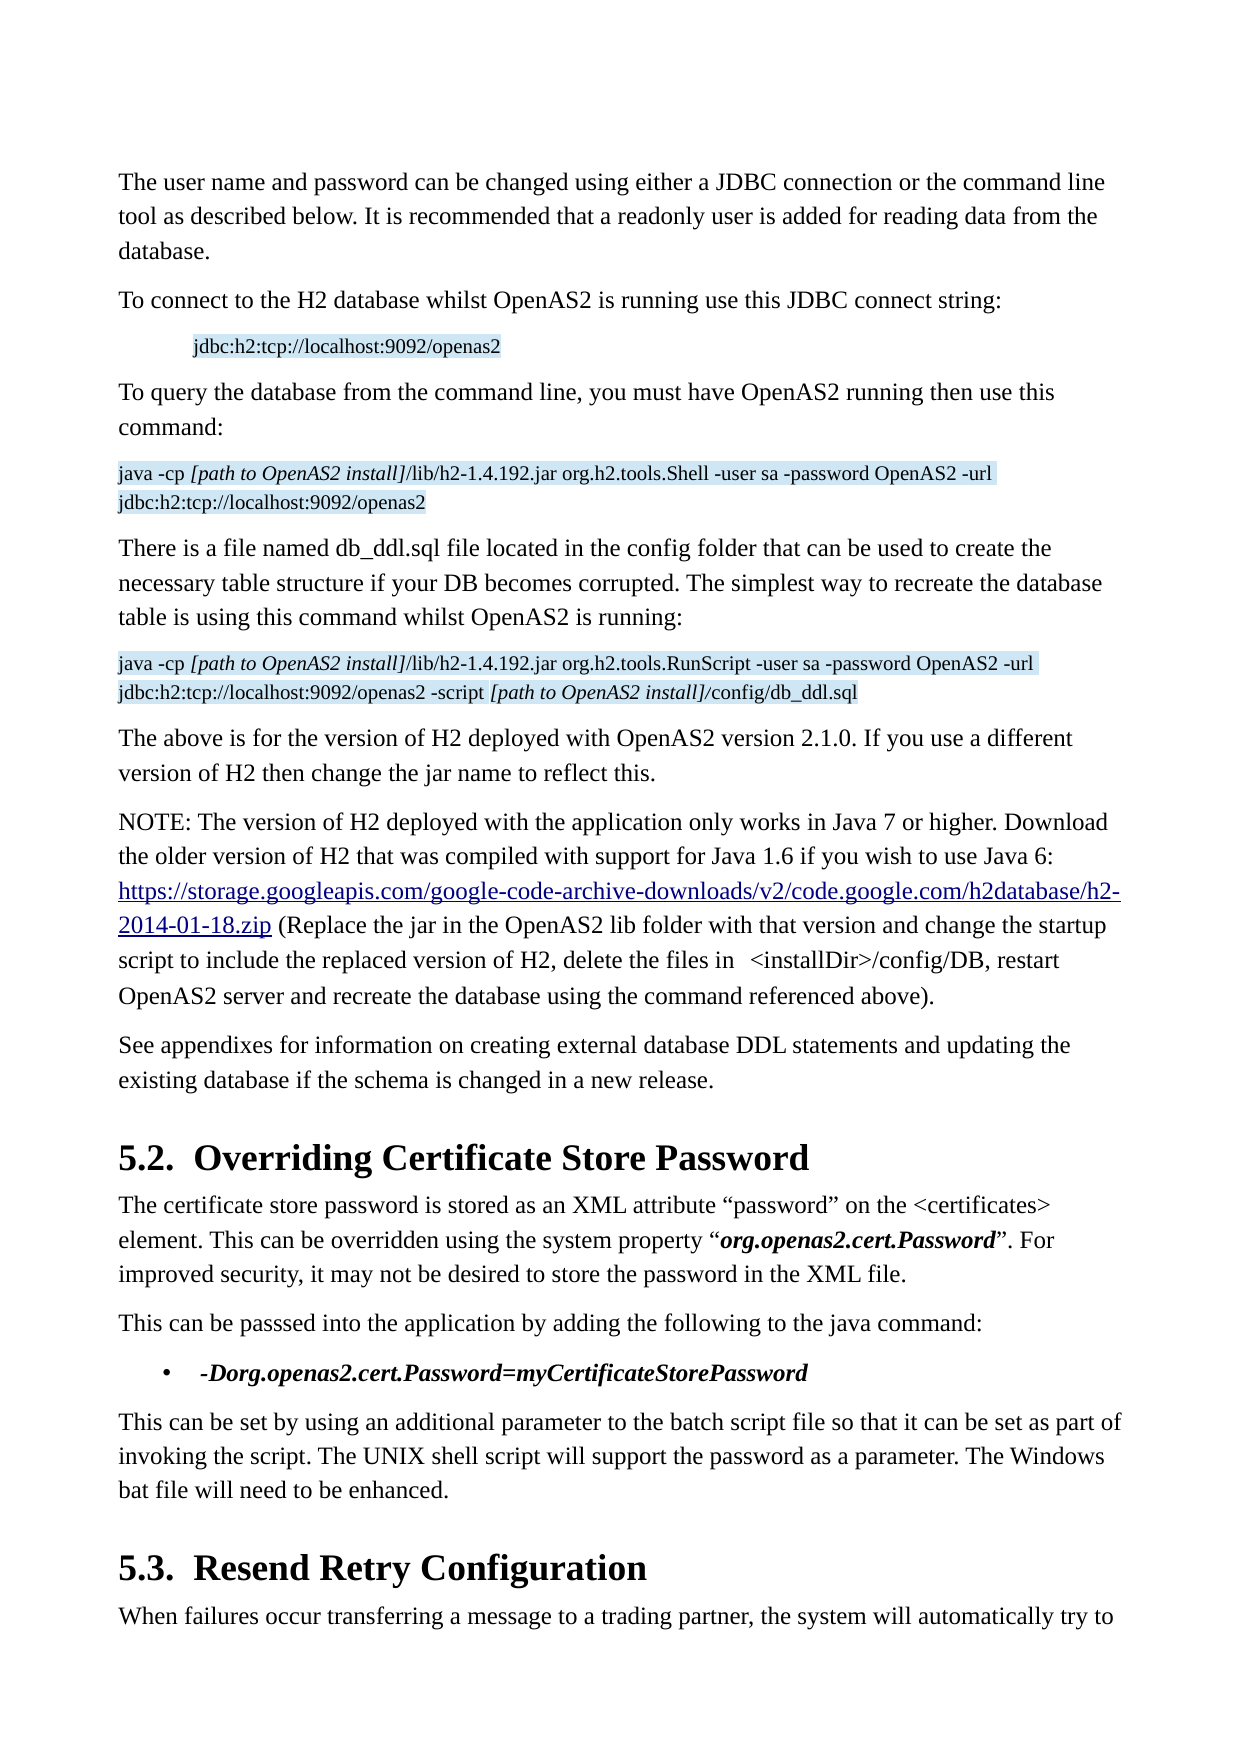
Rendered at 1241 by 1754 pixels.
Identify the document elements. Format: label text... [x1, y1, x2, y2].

subtitle Overriding Certificate Store Password [118, 1135, 1122, 1178]
text When failures occur transferring a message to a trading partner, the system will automatically try to [118, 1601, 1122, 1630]
text java -cp [path to OpenAS2 install]/lib/h2-1.4.192.jar org.h2.tools.RunScript -user sa -password OpenAS2 -url jdbc:h2:tcp://localhost:9092/openas2 -script [path to OpenAS2 install]/config/db_ddl.sql [118, 651, 1122, 704]
text The user name and password can be changed using either a JDBC connection or the command line tool as described below. It is recommended that a readonly user is added for reading data from the database. [118, 167, 1122, 264]
text To query the database from the command line, you must have OpenAS2 running then use this command: [118, 377, 1122, 441]
text To connect to the H2 database whilst OpenAS2 is running use this JDBC connect string: [118, 285, 1122, 313]
text See appendixes for information on creating external database DDL statements and updating the existing database if the schema is changed in a new release. [118, 1031, 1122, 1094]
text java -cp [path to OpenAS2 install]/lib/h2-1.4.192.jar org.h2.tools.Shell -user sa -password OpenAS2 -url jdbc:h2:tcp://localhost:9092/openas2 [118, 461, 1122, 514]
list -Dorg.openas2.cert.Password=myCertificateStorePassword [162, 1358, 1122, 1386]
text The above is for the version of H2 deployed with OpenAS2 version 2.1.0. If you use a different version of H2 then change the jar name to reflect this. [118, 723, 1122, 787]
text NOTE: The version of H2 deployed with the application only works in Java 7 or higher. Download the older version of H2 that was compiled with support for Java 1.6 if you wish to use Java 6: https://storage.googleapis.com/google-code-archive-downloads/v2/code.google.com/h2database/h2-2014-01-18.zip (Replace the jar in the OpenAS2 lib folder with that version and change the startup script to include the replaced version of H2, delete the files in <installDir>/config/DB, restart OpenAS2 server and recreate the database using the command referenced above). [118, 807, 1122, 1010]
text This can be passsed into the application by adding the following to the java command: [118, 1308, 1122, 1337]
text jdbc:h2:tcp://localhost:9092/openas2 [193, 334, 1122, 358]
text There is a file named db_ddl.sql file located in the config folder that can be used to create the necessary table structure if your DB becomes corrupted. The simplest way to recreate the database table is using this command whilst OpenAS2 is running: [118, 533, 1122, 631]
text The certificate store password is stored as an XML attribute “password” on the <certificates> element. This can be overridden using the system property “org.openas2.cert.Password”. For improved security, it may not be desired to store the password in the XML file. [118, 1191, 1122, 1288]
subtitle Resend Retry Configuration [118, 1546, 1122, 1589]
text This can be set by using an additional parameter to the batch script file so that it can be set as part of invoking the script. The UNIX shell script will support the password as a parameter. The Windows bat file will need to be enhanced. [118, 1407, 1122, 1504]
